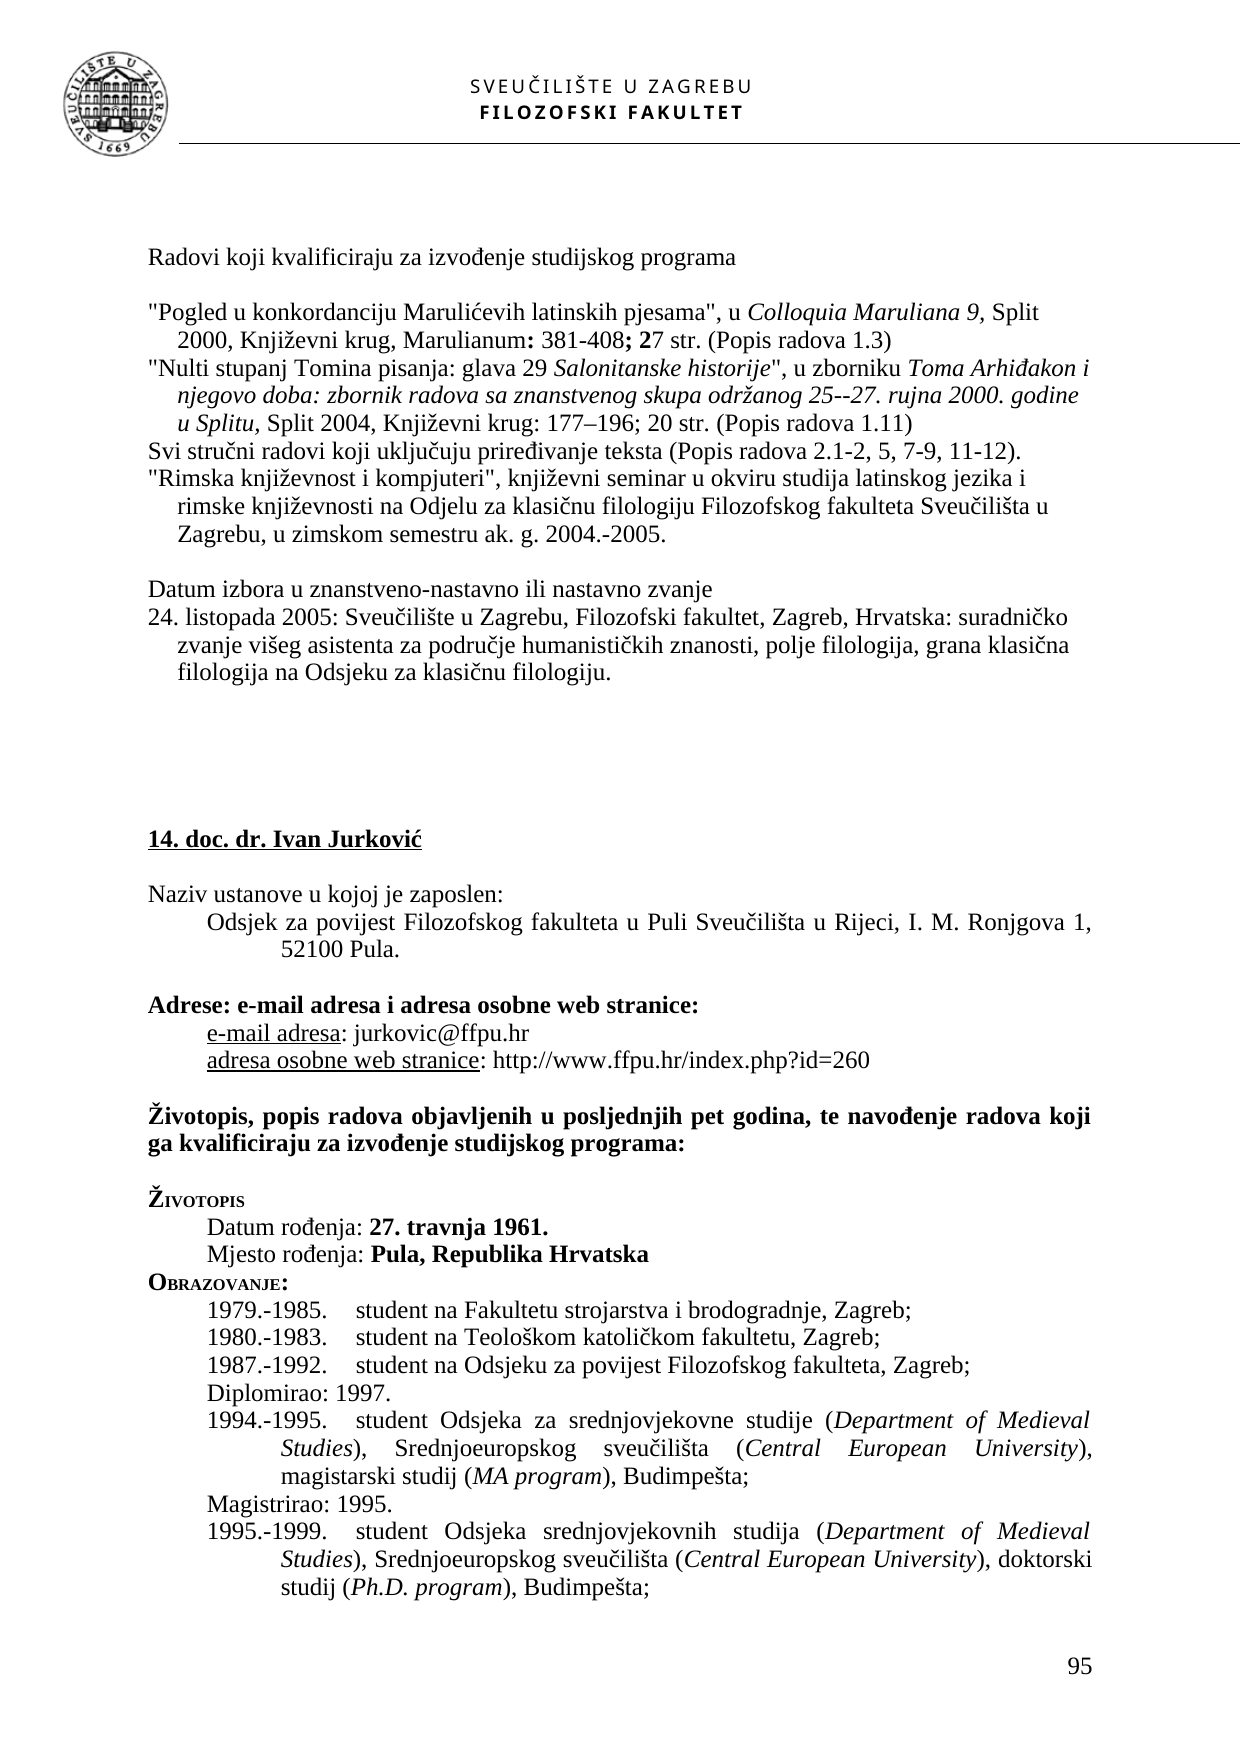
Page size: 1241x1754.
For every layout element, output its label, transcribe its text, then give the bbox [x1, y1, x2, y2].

text 1979.-1985. student na Fakultetu strojarstva i brodogradnje, Zagreb; [207, 1296, 1092, 1323]
text Obrazovanje: [148, 1268, 1092, 1296]
text Životopis [148, 1185, 1092, 1213]
text Magistrirao: 1995. [207, 1490, 1092, 1517]
text 24. listopada 2005: Sveučilište u Zagrebu, Filozofski fakultet, Zagreb, Hrvatska: suradničko zvanje višeg asistenta za područje humanističkih znanosti, polje filologija, grana klasična filologija na Odsjeku za klasičnu filologiju. [148, 603, 1092, 686]
text Naziv ustanove u kojoj je zaposlen: [148, 880, 1092, 908]
text Diplomirao: 1997. [207, 1379, 1092, 1407]
text 1994.-1995. student Odsjeka za srednjovjekovne studije (Department of Medieval Studies), Srednjoeuropskog sveučilišta (Central European University), magistarski studij (MA program), Budimpešta; [207, 1407, 1092, 1490]
text adresa osobne web stranice: http://www.ffpu.hr/index.php?id=260 [207, 1046, 1092, 1074]
text Odsjek za povijest Filozofskog fakulteta u Puli Sveučilišta u Rijeci, I. M. Ronjgova 1, 52100 Pula. [207, 908, 1092, 963]
text e-mail adresa: jurkovic@ffpu.hr [207, 1019, 1092, 1046]
text 14. doc. dr. Ivan Jurković [148, 825, 1093, 852]
text Svi stručni radovi koji uključuju priređivanje teksta (Popis radova 2.1-2, 5, 7-9, 11-12). [148, 437, 1092, 464]
text 1995.-1999. student Odsjeka srednjovjekovnih studija (Department of Medieval Studies), Srednjoeuropskog sveučilišta (Central European University), doktorski studij (Ph.D. program), Budimpešta; [207, 1517, 1092, 1601]
text Životopis, popis radova objavljenih u posljednjih pet godina, te navođenje radova koji ga kvalificiraju za izvođenje studijskog programa: [148, 1102, 1092, 1157]
text "Pogled u konkordanciju Marulićevih latinskih pjesama", u Colloquia Maruliana 9, Split 2000, Književni krug, Marulianum: 381-408; 27 str. (Popis radova 1.3) [148, 298, 1092, 354]
picture [60, 48, 170, 157]
text Adrese: e-mail adresa i adresa osobne web stranice: [148, 991, 1092, 1019]
text 1980.-1983. student na Teološkom katoličkom fakultetu, Zagreb; [207, 1323, 1092, 1351]
text Mjesto rođenja: Pula, Republika Hrvatska [207, 1240, 1092, 1268]
text 1987.-1992. student na Odsjeku za povijest Filozofskog fakulteta, Zagreb; [207, 1351, 1092, 1379]
text "Nulti stupanj Tomina pisanja: glava 29 Salonitanske historije", u zborniku Toma Arhiđakon i njegovo doba: zbornik radova sa znanstvenog skupa održanog 25--27. rujna 2000. godine u Splitu, Split 2004, Književni krug: 177–196; 20 str. (Popis radova 1.11) [148, 354, 1092, 437]
text Datum rođenja: 27. travnja 1961. [207, 1213, 1092, 1240]
text "Rimska književnost i kompjuteri", književni seminar u okviru studija latinskog jezika i rimske književnosti na Odjelu za klasičnu filologiju Filozofskog fakulteta Sveučilišta u Zagrebu, u zimskom semestru ak. g. 2004.-2005. [148, 464, 1092, 548]
subtitle Radovi koji kvalificiraju za izvođenje studijskog programa [148, 243, 1092, 271]
subtitle Datum izbora u znanstveno-nastavno ili nastavno zvanje [148, 575, 1092, 603]
